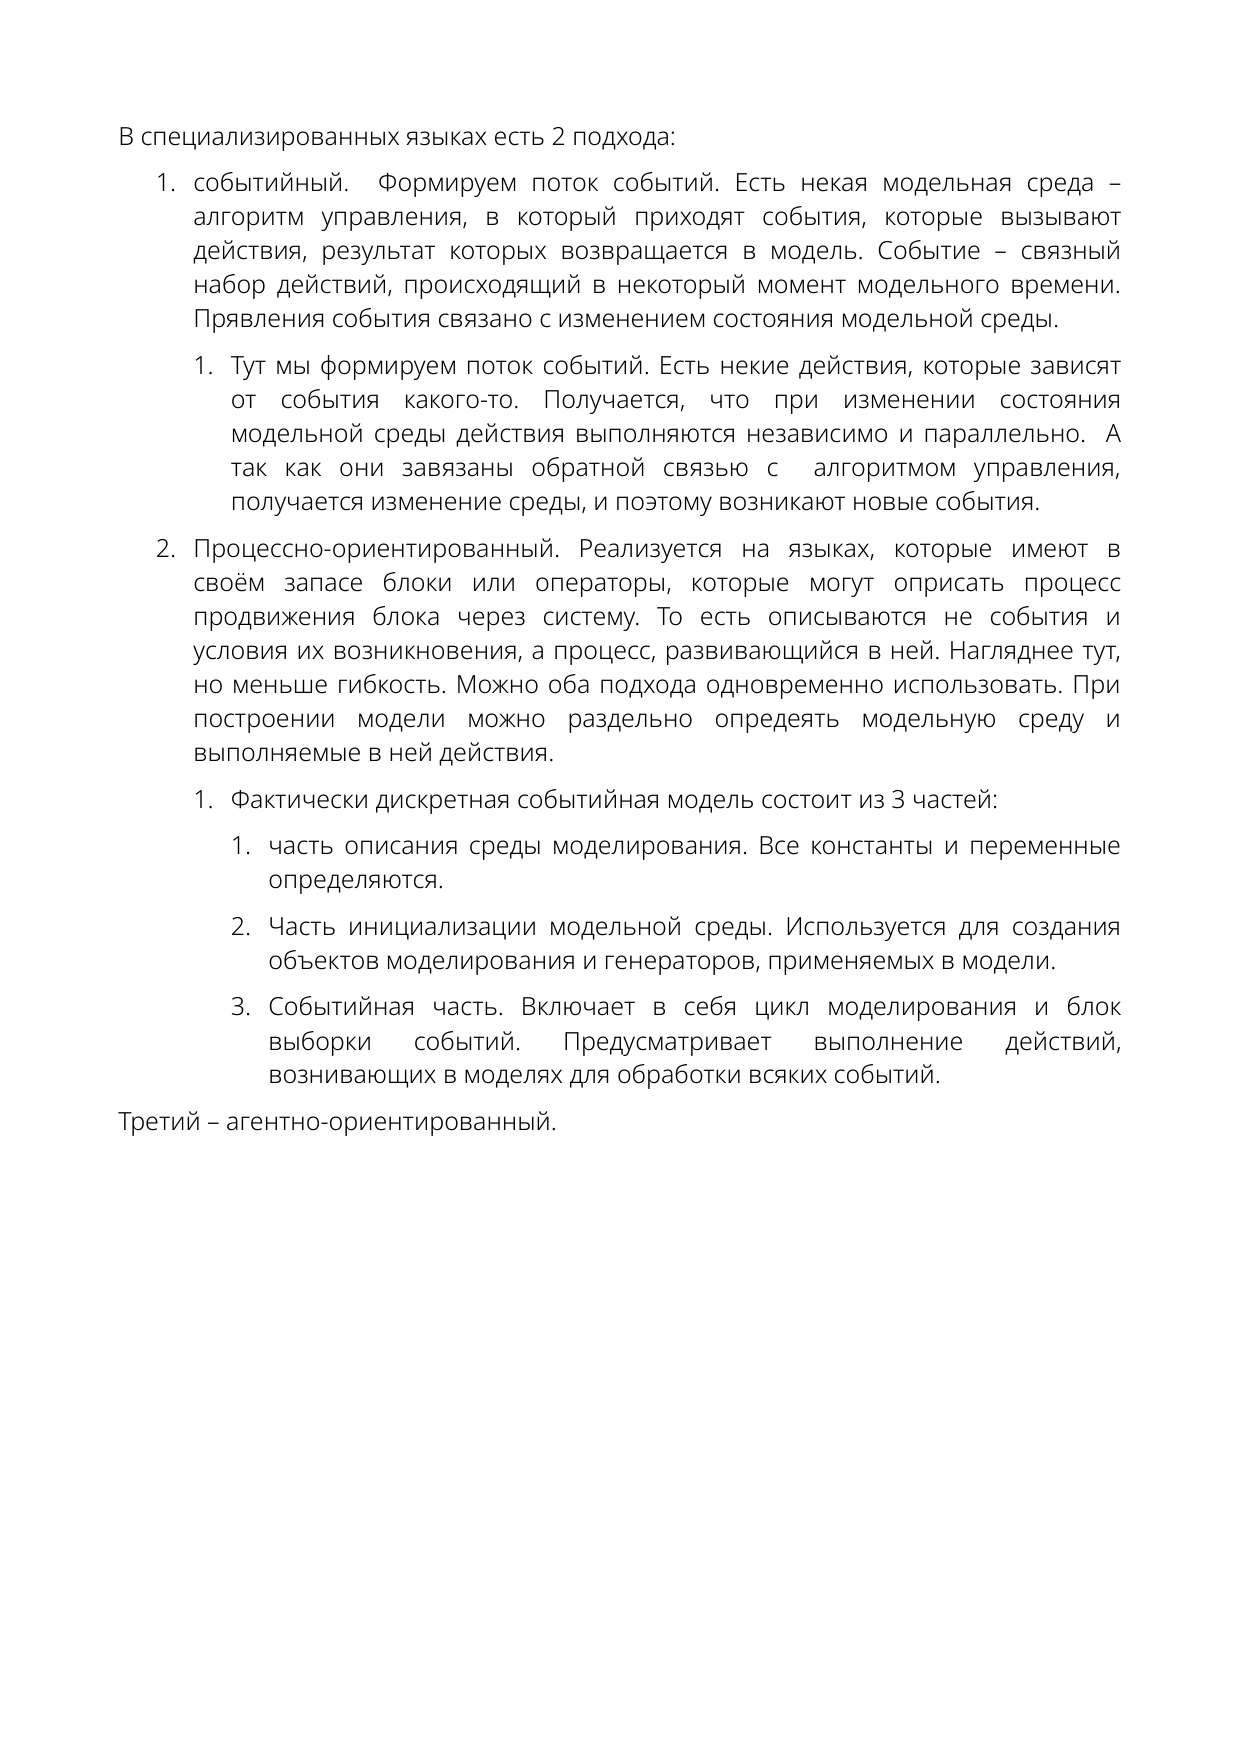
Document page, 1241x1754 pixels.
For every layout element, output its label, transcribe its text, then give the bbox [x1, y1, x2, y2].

text В специализированных языках есть 2 подхода: [118, 118, 1122, 152]
list Часть инициализации модельной среды. Используется для создания объектов моделирования и генераторов, применяемых в модели. [231, 908, 1122, 977]
list Процессно-ориентированный. Реализуется на языках, которые имеют в своём запасе блоки или операторы, которые могут оприсать процесс продвижения блока через систему. То есть описываются не события и условия их возникновения, а процесс, развивающийся в ней. Нагляднее тут, но меньше гибкость. Можно оба подхода одновременно использовать. При построении модели можно раздельно опредеять модельную среду и выполняемые в ней действия. [156, 530, 1122, 769]
list Фактически дискретная событийная модель состоит из 3 частей: [193, 781, 1122, 815]
list Тут мы формируем поток событий. Есть некие действия, которые зависят от события какого-то. Получается, что при изменении состояния модельной среды действия выполняются независимо и параллельно. А так как они завязаны обратной связью с алгоритмом управления, получается изменение среды, и поэтому возникают новые события. [193, 347, 1122, 518]
text Третий – агентно-ориентированный. [118, 1104, 1122, 1138]
list часть описания среды моделирования. Все константы и переменные определяются. [231, 828, 1122, 896]
list Событийная часть. Включает в себя цикл моделирования и блок выборки событий. Предусматривает выполнение действий, вознивающих в моделях для обработки всяких событий. [231, 989, 1122, 1091]
list событийный. Формируем поток событий. Есть некая модельная среда – алгоритм управления, в который приходят события, которые вызывают действия, результат которых возвращается в модель. Событие – связный набор действий, происходящий в некоторый момент модельного времени. Прявления события связано с изменением состояния модельной среды. [156, 165, 1122, 335]
